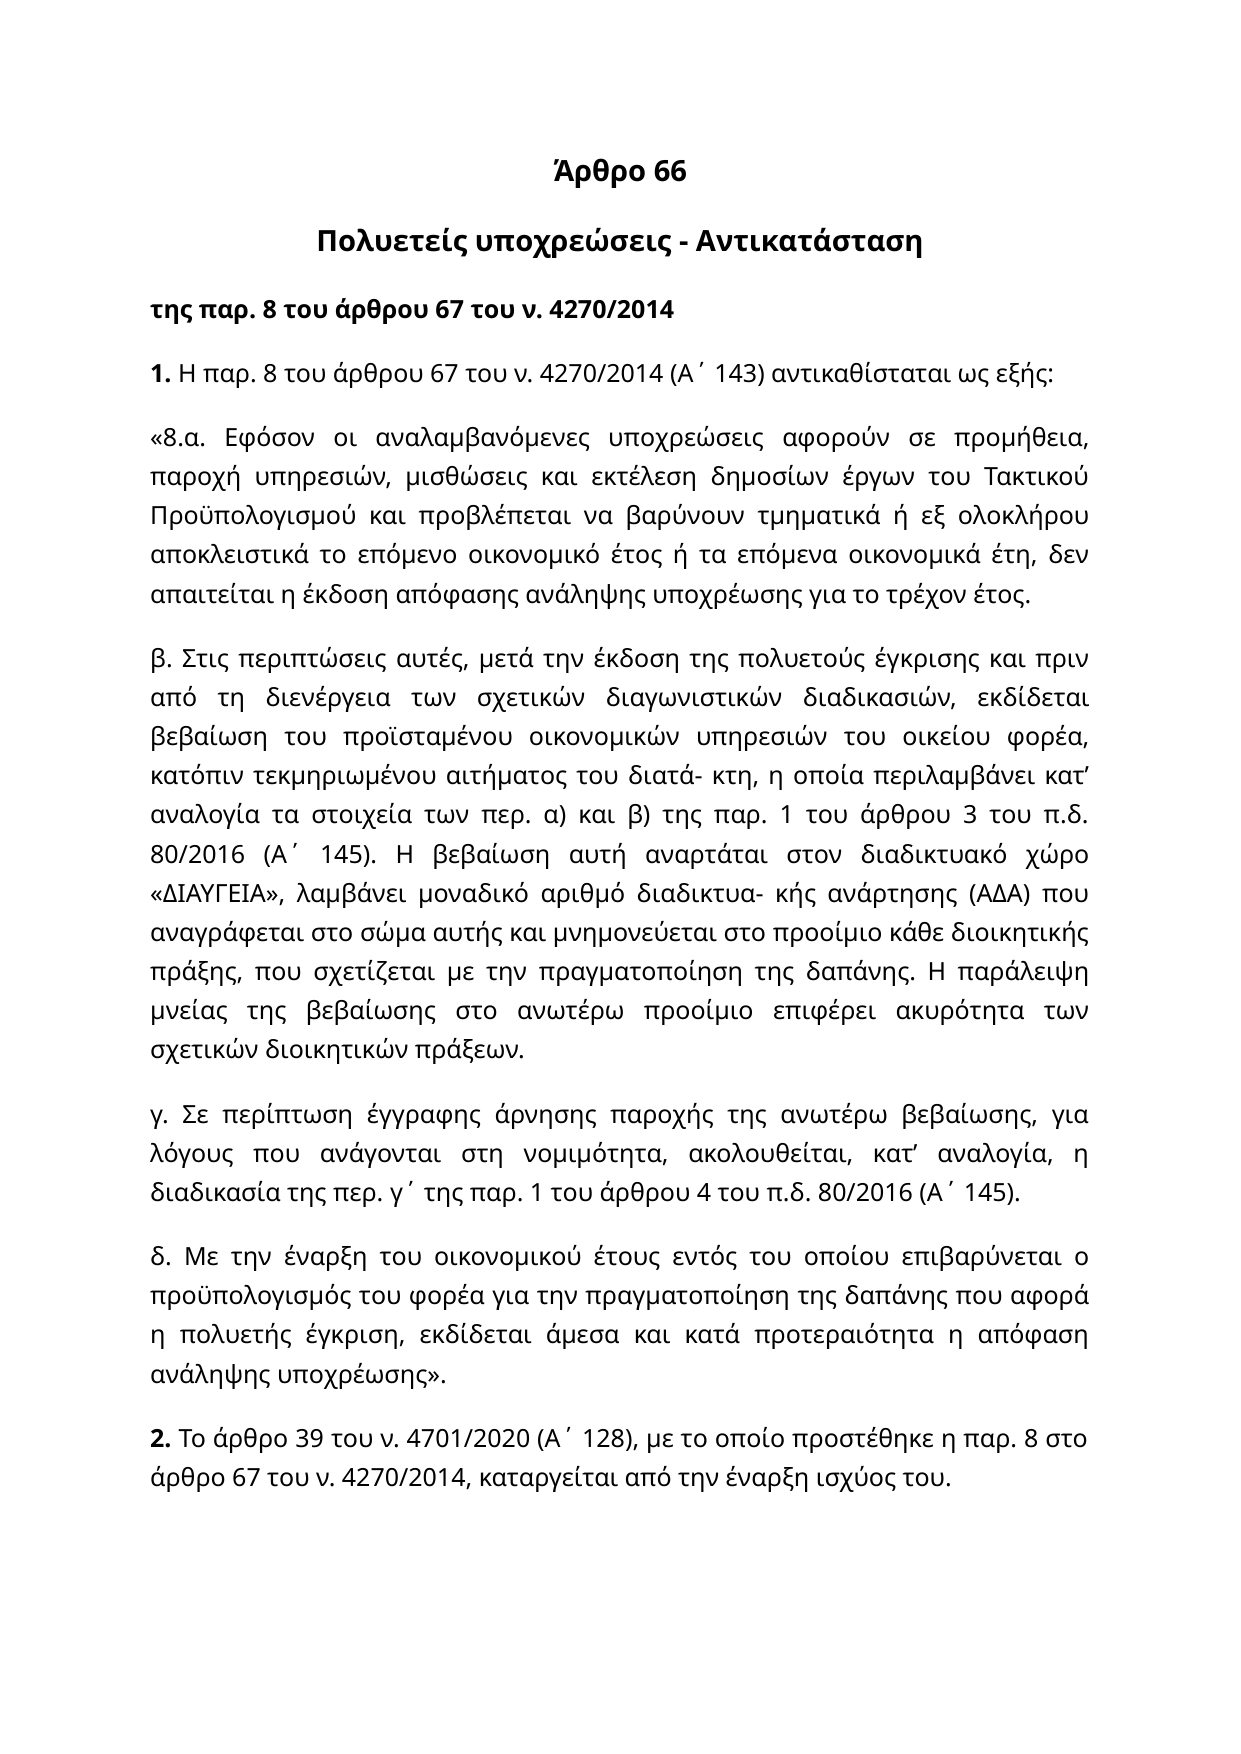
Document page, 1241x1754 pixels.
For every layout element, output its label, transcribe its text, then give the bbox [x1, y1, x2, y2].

text 1. Η παρ. 8 του άρθρου 67 του ν. 4270/2014 (Α΄ 143) αντικαθίσταται ως εξής: [150, 355, 1090, 389]
text β. Στις περιπτώσεις αυτές, μετά την έκδοση της πολυετούς έγκρισης και πριν από τη διενέργεια των σχετικών διαγωνιστικών διαδικασιών, εκδίδεται βεβαίωση του προϊσταμένου οικονομικών υπηρεσιών του οικείου φορέα, κατόπιν τεκμηριωμένου αιτήματος του διατά- κτη, η οποία περιλαμβάνει κατ’ αναλογία τα στοιχεία των περ. α) και β) της παρ. 1 του άρθρου 3 του π.δ. 80/2016 (Α΄ 145). Η βεβαίωση αυτή αναρτάται στον διαδικτυακό χώρο «ΔΙΑΥΓΕΙΑ», λαμβάνει μοναδικό αριθμό διαδικτυα- κής ανάρτησης (ΑΔΑ) που αναγράφεται στο σώμα αυτής και μνημονεύεται στο προοίμιο κάθε διοικητικής πράξης, που σχετίζεται με την πραγματοποίηση της δαπάνης. Η παράλειψη μνείας της βεβαίωσης στο ανωτέρω προοίμιο επιφέρει ακυρότητα των σχετικών διοικητικών πράξεων. [150, 640, 1090, 1066]
text της παρ. 8 του άρθρου 67 του ν. 4270/2014 [150, 291, 1090, 325]
subtitle Άρθρο 66 [150, 150, 1090, 190]
text «8.α. Εφόσον οι αναλαμβανόμενες υποχρεώσεις αφορούν σε προμήθεια, παροχή υπηρεσιών, μισθώσεις και εκτέλεση δημοσίων έργων του Τακτικού Προϋπολογισμού και προβλέπεται να βαρύνουν τμηματικά ή εξ ολοκλήρου αποκλειστικά το επόμενο οικονομικό έτος ή τα επόμενα οικονομικά έτη, δεν απαιτείται η έκδοση απόφασης ανάληψης υποχρέωσης για το τρέχον έτος. [150, 419, 1090, 610]
text 2. Το άρθρο 39 του ν. 4701/2020 (Α΄ 128), με το οποίο προστέθηκε η παρ. 8 στο άρθρο 67 του ν. 4270/2014, καταργείται από την έναρξη ισχύος του. [150, 1420, 1090, 1494]
subtitle Πολυετείς υποχρεώσεις - Αντικατάσταση [150, 221, 1090, 260]
text δ. Με την έναρξη του οικονομικού έτους εντός του οποίου επιβαρύνεται ο προϋπολογισμός του φορέα για την πραγματοποίηση της δαπάνης που αφορά η πολυετής έγκριση, εκδίδεται άμεσα και κατά προτεραιότητα η απόφαση ανάληψης υποχρέωσης». [150, 1239, 1090, 1390]
text γ. Σε περίπτωση έγγραφης άρνησης παροχής της ανωτέρω βεβαίωσης, για λόγους που ανάγονται στη νομιμότητα, ακολουθείται, κατ’ αναλογία, η διαδικασία της περ. γ΄ της παρ. 1 του άρθρου 4 του π.δ. 80/2016 (Α΄ 145). [150, 1096, 1090, 1209]
